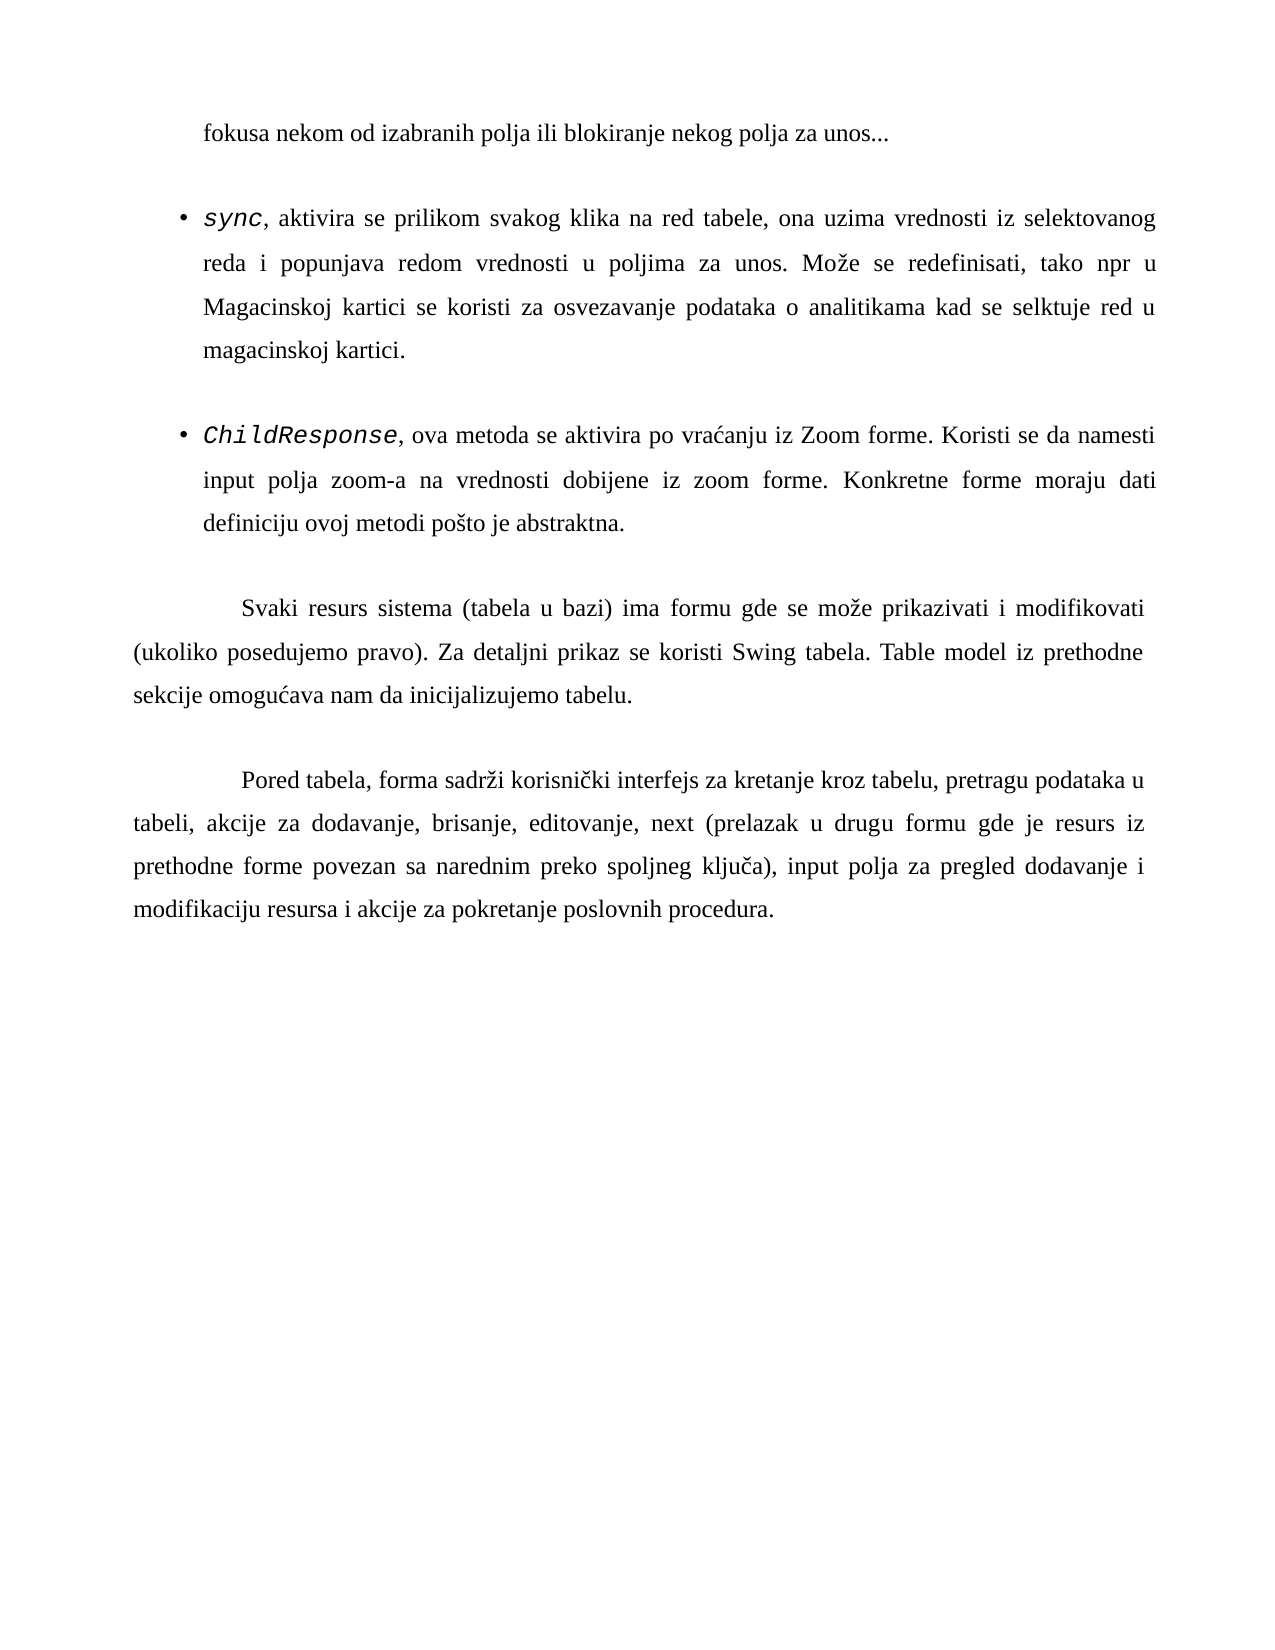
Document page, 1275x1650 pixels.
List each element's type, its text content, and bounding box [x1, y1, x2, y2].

list fokusa nekom od izabranih polja ili blokiranje nekog polja za unos... [179, 118, 1157, 147]
list ChildResponse, ova metoda se aktivira po vraćanju iz Zoom forme. Koristi se da namesti input polja zoom-a na vrednosti dobijene iz zoom forme. Konkretne forme moraju dati definiciju ovoj metodi pošto je abstraktna. [179, 420, 1157, 537]
list sync, aktivira se prilikom svakog klika na red tabele, ona uzima vrednosti iz selektovanog reda i popunjava redom vrednosti u poljima za unos. Može se redefinisati, tako npr u Magacinskoj kartici se koristi za osvezavanje podataka o analitikama kad se selktuje red u magacinskoj kartici. [179, 203, 1157, 363]
text Pored tabela, forma sadrži korisnički interfejs za kretanje kroz tabelu, pretragu podataka u tabeli, akcije za dodavanje, brisanje, editovanje, next (prelazak u drugu formu gde je resurs iz prethodne forme povezan sa narednim preko spoljneg ključa), input polja za pregled dodavanje i modifikaciju resursa i akcije za pokretanje poslovnih procedura. [133, 765, 1145, 923]
text Svaki resurs sistema (tabela u bazi) ima formu gde se može prikazivati i modifikovati (ukoliko posedujemo pravo). Za detaljni prikaz se koristi Swing tabela. Table model iz prethodne sekcije omogućava nam da inicijalizujemo tabelu. [133, 593, 1145, 708]
